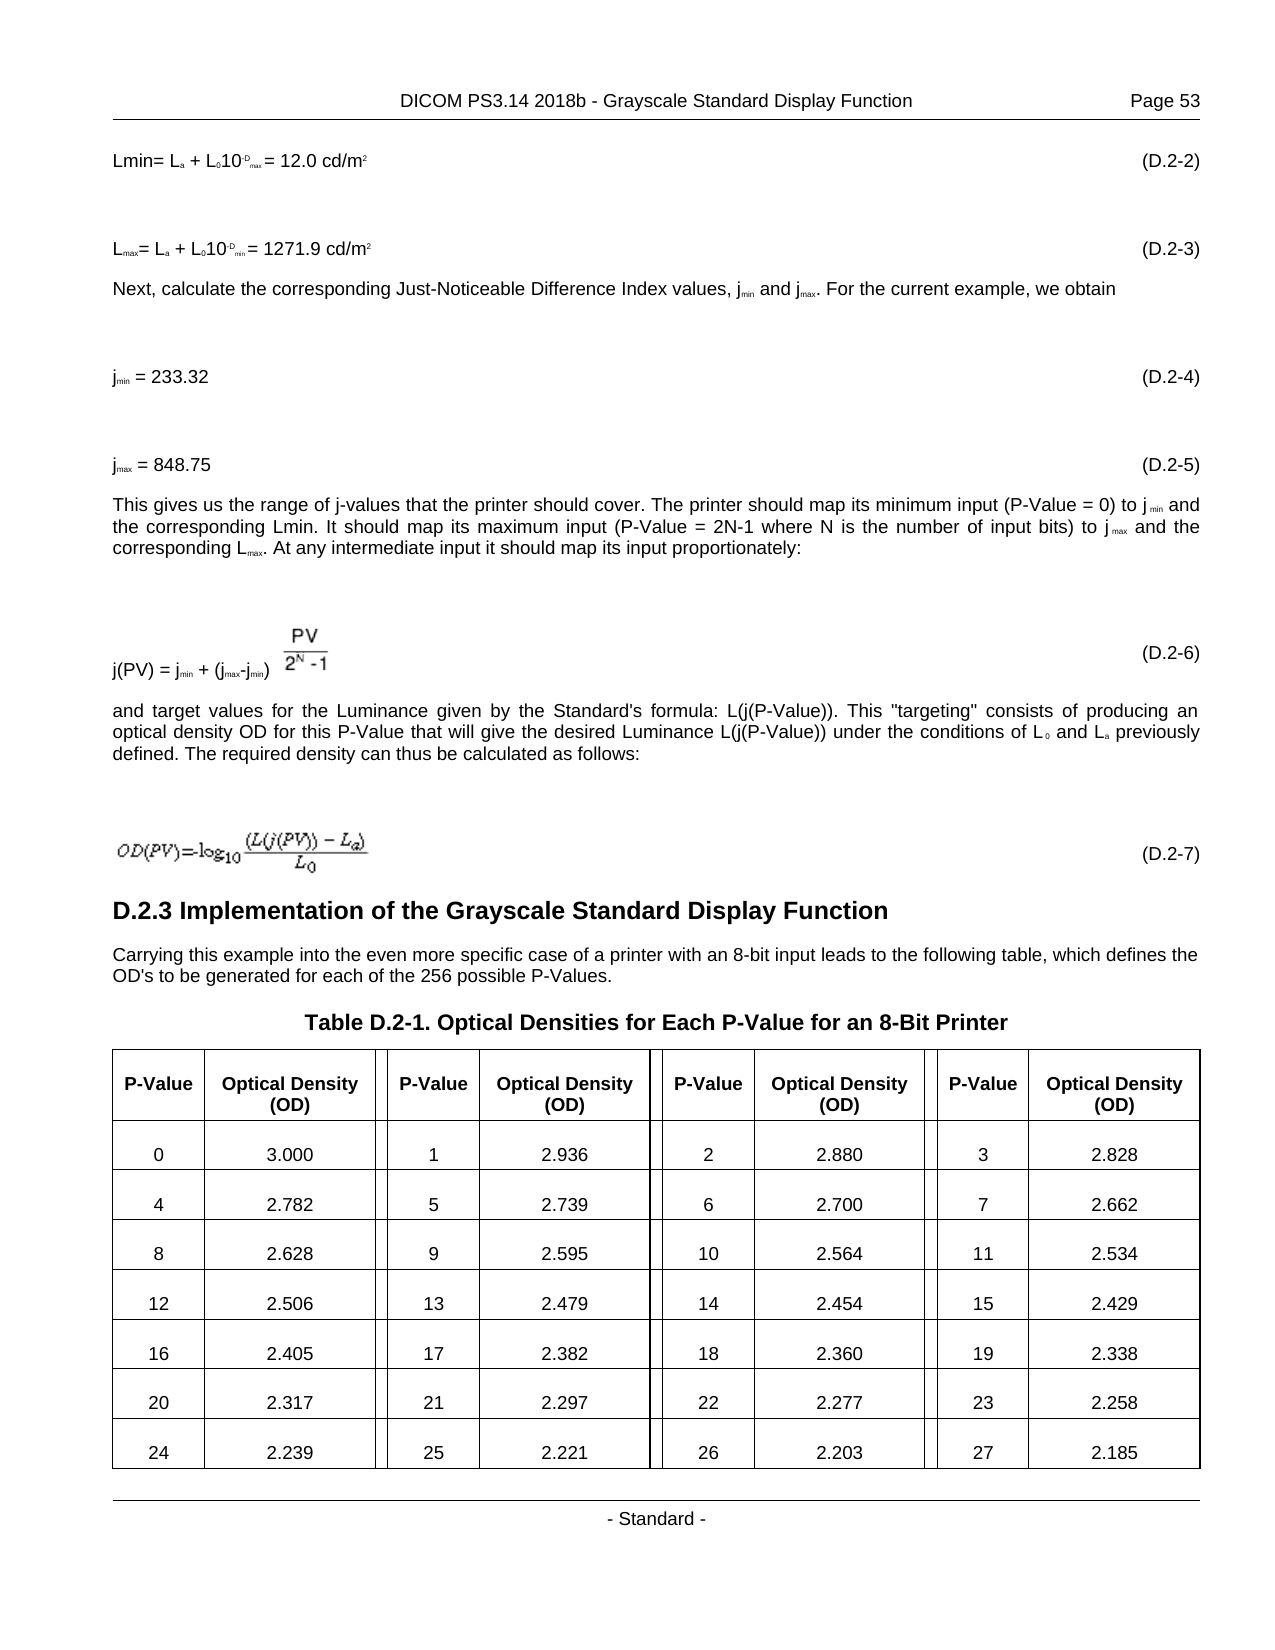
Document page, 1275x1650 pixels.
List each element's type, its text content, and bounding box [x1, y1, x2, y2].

table_cell [651, 1419, 662, 1467]
table_cell [376, 1220, 387, 1269]
table_cell 2.739 [480, 1170, 649, 1219]
table_cell 27 [938, 1419, 1028, 1467]
table_header Optical Density (OD) [1029, 1050, 1199, 1120]
table_cell 2.880 [755, 1121, 924, 1169]
table_cell 15 [938, 1270, 1028, 1318]
picture [275, 625, 338, 677]
table_cell 2.258 [1029, 1369, 1199, 1418]
table_cell 5 [388, 1170, 479, 1219]
table_cell [925, 1220, 937, 1269]
text This gives us the range of j-values that the printer should cover. The printer should map its minimum input (P-Value = 0) to jmin and the corresponding Lmin. It should map its maximum input (P-Value = 2N-1 where N is the number of input bits) to jmax and the corresponding Lmax. At any intermediate input it should map its input proportionately: [112, 494, 1200, 559]
table_cell 2.429 [1029, 1270, 1199, 1318]
table_header Optical Density (OD) [205, 1050, 375, 1120]
table_cell 2 [663, 1121, 754, 1169]
table_cell 25 [388, 1419, 479, 1467]
table_cell 1 [388, 1121, 479, 1169]
table_cell 23 [938, 1369, 1028, 1418]
table_cell 20 [113, 1369, 204, 1418]
text D.2.3 Implementation of the Grayscale Standard Display Function [112, 896, 1200, 925]
table_cell 2.564 [755, 1220, 924, 1269]
table_cell 2.506 [205, 1270, 375, 1318]
table_header (D.2-2) [1132, 150, 1200, 172]
table_header [651, 1050, 662, 1120]
table_header jmin = 233.32 [113, 366, 1132, 387]
table_cell 2.277 [755, 1369, 924, 1418]
table_header [925, 1050, 937, 1120]
table_cell 2.405 [205, 1320, 375, 1368]
table_header j(PV) = jmin + (jmax-jmin) [113, 625, 1132, 681]
table_header P-Value [113, 1050, 204, 1120]
table_cell [376, 1419, 387, 1467]
table_cell [651, 1369, 662, 1418]
table_header [376, 1050, 387, 1120]
table_cell 2.317 [205, 1369, 375, 1418]
table_header (D.2-7) [1132, 830, 1200, 877]
table_cell [925, 1270, 937, 1318]
table_header Lmin= La + L010-Dmax = 12.0 cd/m2 [113, 150, 1132, 172]
table_cell 12 [113, 1270, 204, 1318]
table_cell 7 [938, 1170, 1028, 1219]
table_header (D.2-4) [1132, 366, 1200, 387]
table_cell 2.221 [480, 1419, 649, 1467]
table_cell 2.297 [480, 1369, 649, 1418]
table_cell 2.338 [1029, 1320, 1199, 1368]
table_cell 2.700 [755, 1170, 924, 1219]
text and target values for the Luminance given by the Standard's formula: L(j(P-Value)). This "targeting" consists of producing an optical density OD for this P-Value that will give the desired Luminance L(j(P-Value)) under the conditions of L0 and La previously defined. The required density can thus be calculated as follows: [112, 699, 1200, 764]
table_cell 4 [113, 1170, 204, 1219]
table_header P-Value [388, 1050, 479, 1120]
picture [112, 830, 372, 878]
table_cell 2.185 [1029, 1419, 1199, 1467]
table_cell 0 [113, 1121, 204, 1169]
text Carrying this example into the even more specific case of a printer with an 8-bit input leads to the following table, which defines the OD's to be generated for each of the 256 possible P-Values. [112, 943, 1200, 987]
table_cell 2.662 [1029, 1170, 1199, 1219]
table_cell 2.534 [1029, 1220, 1199, 1269]
table_cell 14 [663, 1270, 754, 1318]
table_header [372, 830, 1132, 877]
table_header Optical Density (OD) [480, 1050, 649, 1120]
table_header P-Value [663, 1050, 754, 1120]
table_cell 6 [663, 1170, 754, 1219]
table_cell [925, 1121, 937, 1169]
table_cell [925, 1320, 937, 1368]
text Next, calculate the corresponding Just-Noticeable Difference Index values, jmin and jmax. For the current example, we obtain [112, 278, 1200, 300]
table_cell 2.479 [480, 1270, 649, 1318]
table_cell [925, 1170, 937, 1219]
table_cell [925, 1369, 937, 1418]
table_cell [651, 1220, 662, 1269]
table_cell 16 [113, 1320, 204, 1368]
table_cell 2.203 [755, 1419, 924, 1467]
table_cell 3.000 [205, 1121, 375, 1169]
table_cell 2.239 [205, 1419, 375, 1467]
table_cell 2.828 [1029, 1121, 1199, 1169]
table_cell 24 [113, 1419, 204, 1467]
table_cell 26 [663, 1419, 754, 1467]
table_header (D.2-3) [1132, 238, 1200, 259]
text Table D.2-1. Optical Densities for Each P-Value for an 8-Bit Printer [112, 1009, 1200, 1035]
table_cell [376, 1270, 387, 1318]
table_cell 11 [938, 1220, 1028, 1269]
table_cell 2.454 [755, 1270, 924, 1318]
table_cell 8 [113, 1220, 204, 1269]
table_cell 2.595 [480, 1220, 649, 1269]
table_cell [651, 1270, 662, 1318]
table_cell [651, 1170, 662, 1219]
table_header Lmax= La + L010-Dmin = 1271.9 cd/m2 [113, 238, 1132, 259]
table_cell 13 [388, 1270, 479, 1318]
table_cell 2.360 [755, 1320, 924, 1368]
table_header (D.2-6) [1132, 625, 1200, 681]
table_cell [376, 1121, 387, 1169]
table_header P-Value [938, 1050, 1028, 1120]
table_cell 2.382 [480, 1320, 649, 1368]
table_cell 21 [388, 1369, 479, 1418]
table_cell 2.936 [480, 1121, 649, 1169]
table_cell 18 [663, 1320, 754, 1368]
table_cell 19 [938, 1320, 1028, 1368]
table_cell [651, 1121, 662, 1169]
table_cell 2.782 [205, 1170, 375, 1219]
table_header jmax = 848.75 [113, 454, 1132, 475]
table_cell [376, 1369, 387, 1418]
table_cell [651, 1320, 662, 1368]
table_cell [925, 1419, 937, 1467]
table_cell 2.628 [205, 1220, 375, 1269]
table_header Optical Density (OD) [755, 1050, 924, 1120]
table_cell 3 [938, 1121, 1028, 1169]
table_cell [376, 1320, 387, 1368]
table_cell 10 [663, 1220, 754, 1269]
table_header (D.2-5) [1132, 454, 1200, 475]
table_cell [376, 1170, 387, 1219]
table_cell 17 [388, 1320, 479, 1368]
table_cell 9 [388, 1220, 479, 1269]
table_cell 22 [663, 1369, 754, 1418]
